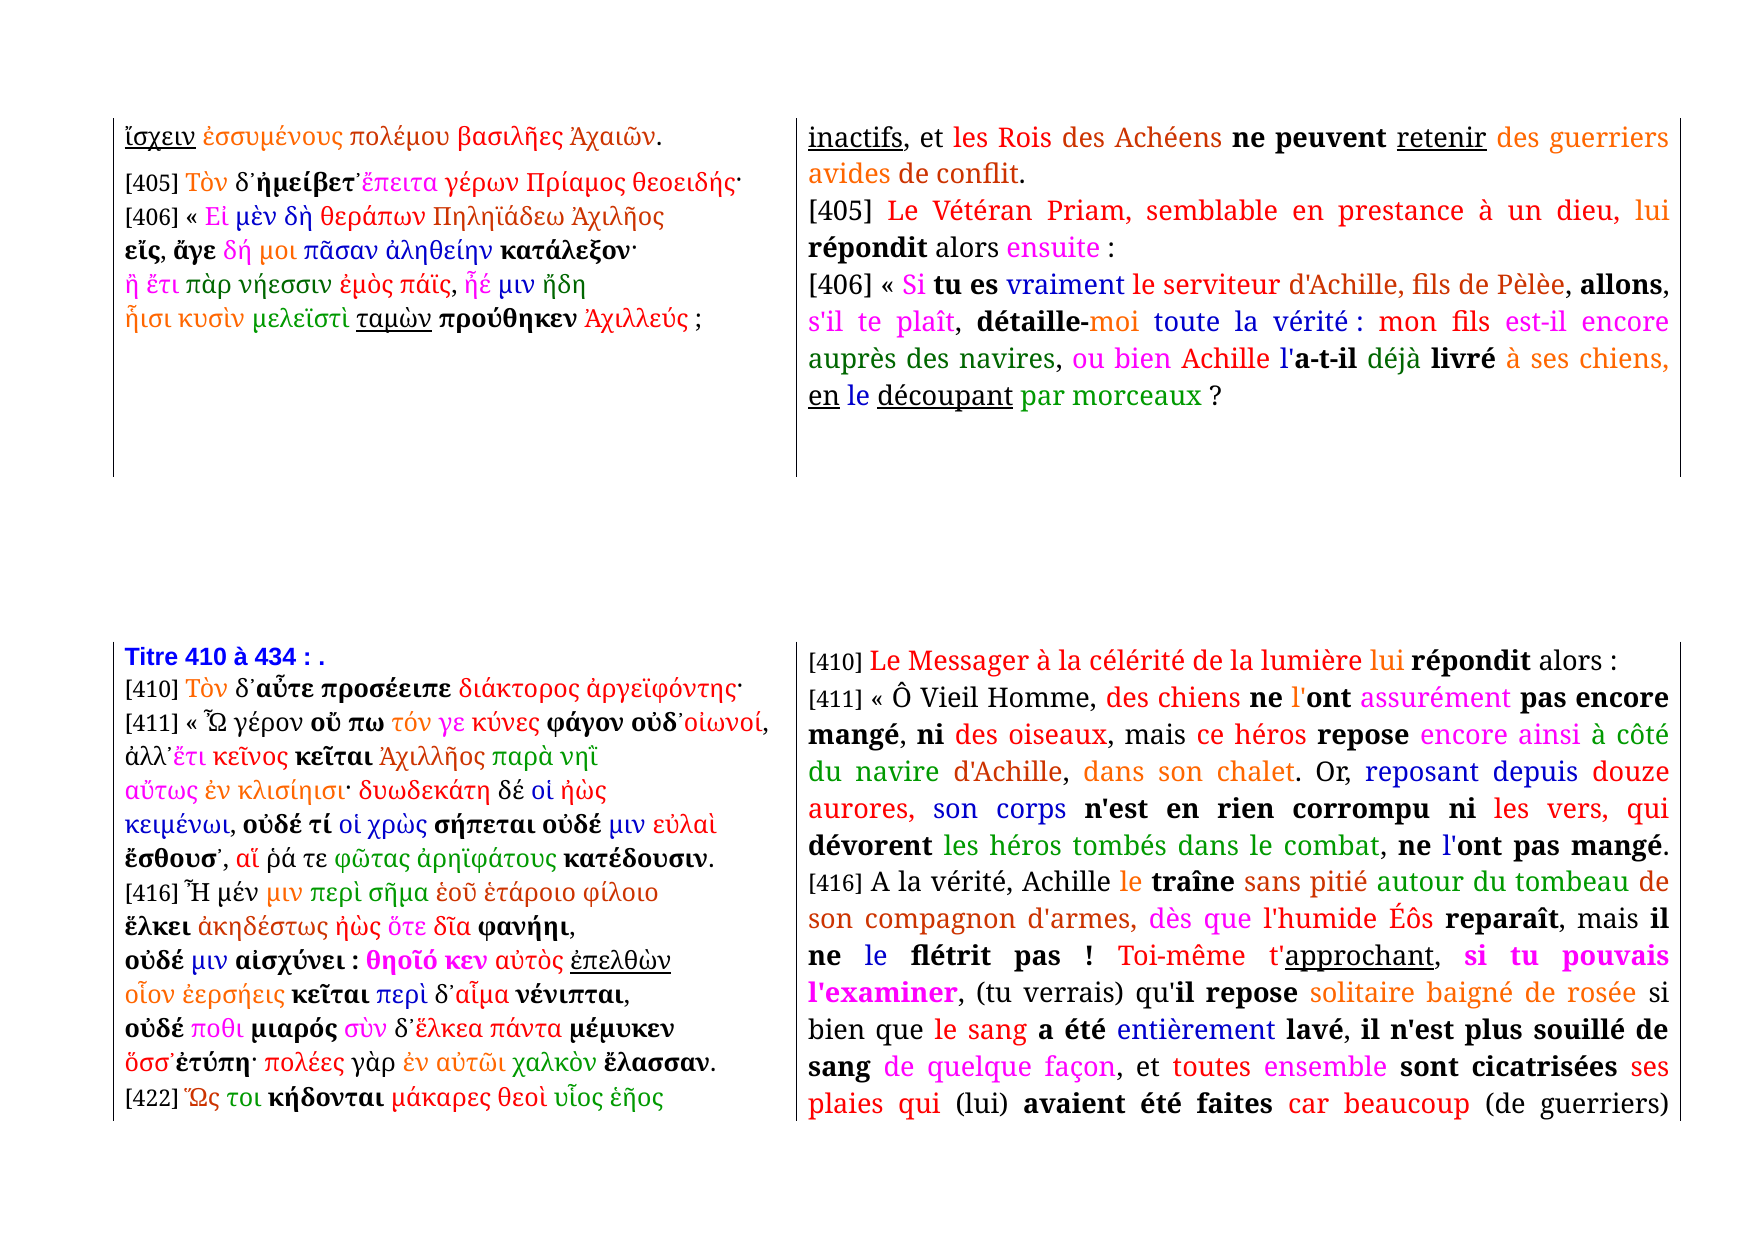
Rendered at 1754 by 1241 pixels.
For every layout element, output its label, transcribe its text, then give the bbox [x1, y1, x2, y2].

table_header ἴσχειν ἐσσυμένους πολέμου βασιλῆες Ἀχαιῶν. [405] Τὸν δ᾽ἠμείβετ᾽ἔπειτα γέρων Πρίαμος θεοειδής· [406] « Εἰ μὲν δὴ θεράπων Πηληϊάδεω Ἀχιλῆος εἴς, ἄγε δή μοι πᾶσαν ἀληθείην κατάλεξον· ἢ ἔτι πὰρ νήεσσιν ἐμὸς πάϊς, ἦέ μιν ἤδη ἧισι κυσὶν μελεϊστὶ ταμὼν προύθηκεν Ἀχιλλεύς ; [114, 118, 796, 477]
table_header Titre 410 à 434 : . [410] Τὸν δ᾽αὖτε προσέειπε διάκτορος ἀργεϊφόντης· [411] « Ὦ γέρον οὔ πω τόν γε κύνες φάγον οὐδ᾽οἰωνοί, ἀλλ᾽ἔτι κεῖνος κεῖται Ἀχιλλῆος παρὰ νηῒ αὔτως ἐν κλισίηισι· δυωδεκάτη δέ οἱ ἠὼς κειμένωι, οὐδέ τί οἱ χρὼς σήπεται οὐδέ μιν εὐλαὶ ἔσθουσ᾽, αἵ ῥά τε φῶτας ἀρηϊφάτους κατέδουσιν. [416] Ἦ μέν μιν περὶ σῆμα ἑοῦ ἑτάροιο φίλοιο ἕλκει ἀκηδέστως ἠὼς ὅτε δῖα φανήηι, οὐδέ μιν αἰσχύνει : θηοῖό κεν αὐτὸς ἐπελθὼν οἷον ἐερσήεις κεῖται περὶ δ᾽αἷμα νένιπται, οὐδέ ποθι μιαρός σὺν δ᾽ἕλκεα πάντα μέμυκεν ὅσσ᾽ἐτύπη· πολέες γὰρ ἐν αὐτῶι χαλκὸν ἔλασσαν. [422] Ὥς τοι κήδονται μάκαρες θεοὶ υἷος ἑῆος [114, 642, 796, 1121]
table_header [410] Le Messager à la célérité de la lumière lui répondit alors : [411] « Ô Vieil Homme, des chiens ne l'ont assurément pas encore mangé, ni des oiseaux, mais ce héros repose encore ainsi à côté du navire d'Achille, dans son chalet. Or, reposant depuis douze aurores, son corps n'est en rien corrompu ni les vers, qui dévorent les héros tombés dans le combat, ne l'ont pas mangé. [416] A la vérité, Achille le traîne sans pitié autour du tombeau de son compagnon d'armes, dès que l'humide Éôs reparaît, mais il ne le flétrit pas ! Toi-même t'approchant, si tu pouvais l'examiner, (tu verrais) qu'il repose solitaire baigné de rosée si bien que le sang a été entièrement lavé, il n'est plus souillé de sang de quelque façon, et toutes ensemble sont cicatrisées ses plaies qui (lui) avaient été faites car beaucoup (de guerriers) [797, 642, 1680, 1121]
table_header inactifs, et les Rois des Achéens ne peuvent retenir des guerriers avides de conflit. [405] Le Vétéran Priam, semblable en prestance à un dieu, lui répondit alors ensuite : [406] « Si tu es vraiment le serviteur d'Achille, fils de Pèlèe, allons, s'il te plaît, détaille-moi toute la vérité : mon fils est-il encore auprès des navires, ou bien Achille l'a-t-il déjà livré à ses chiens, en le découpant par morceaux ? [797, 118, 1680, 477]
